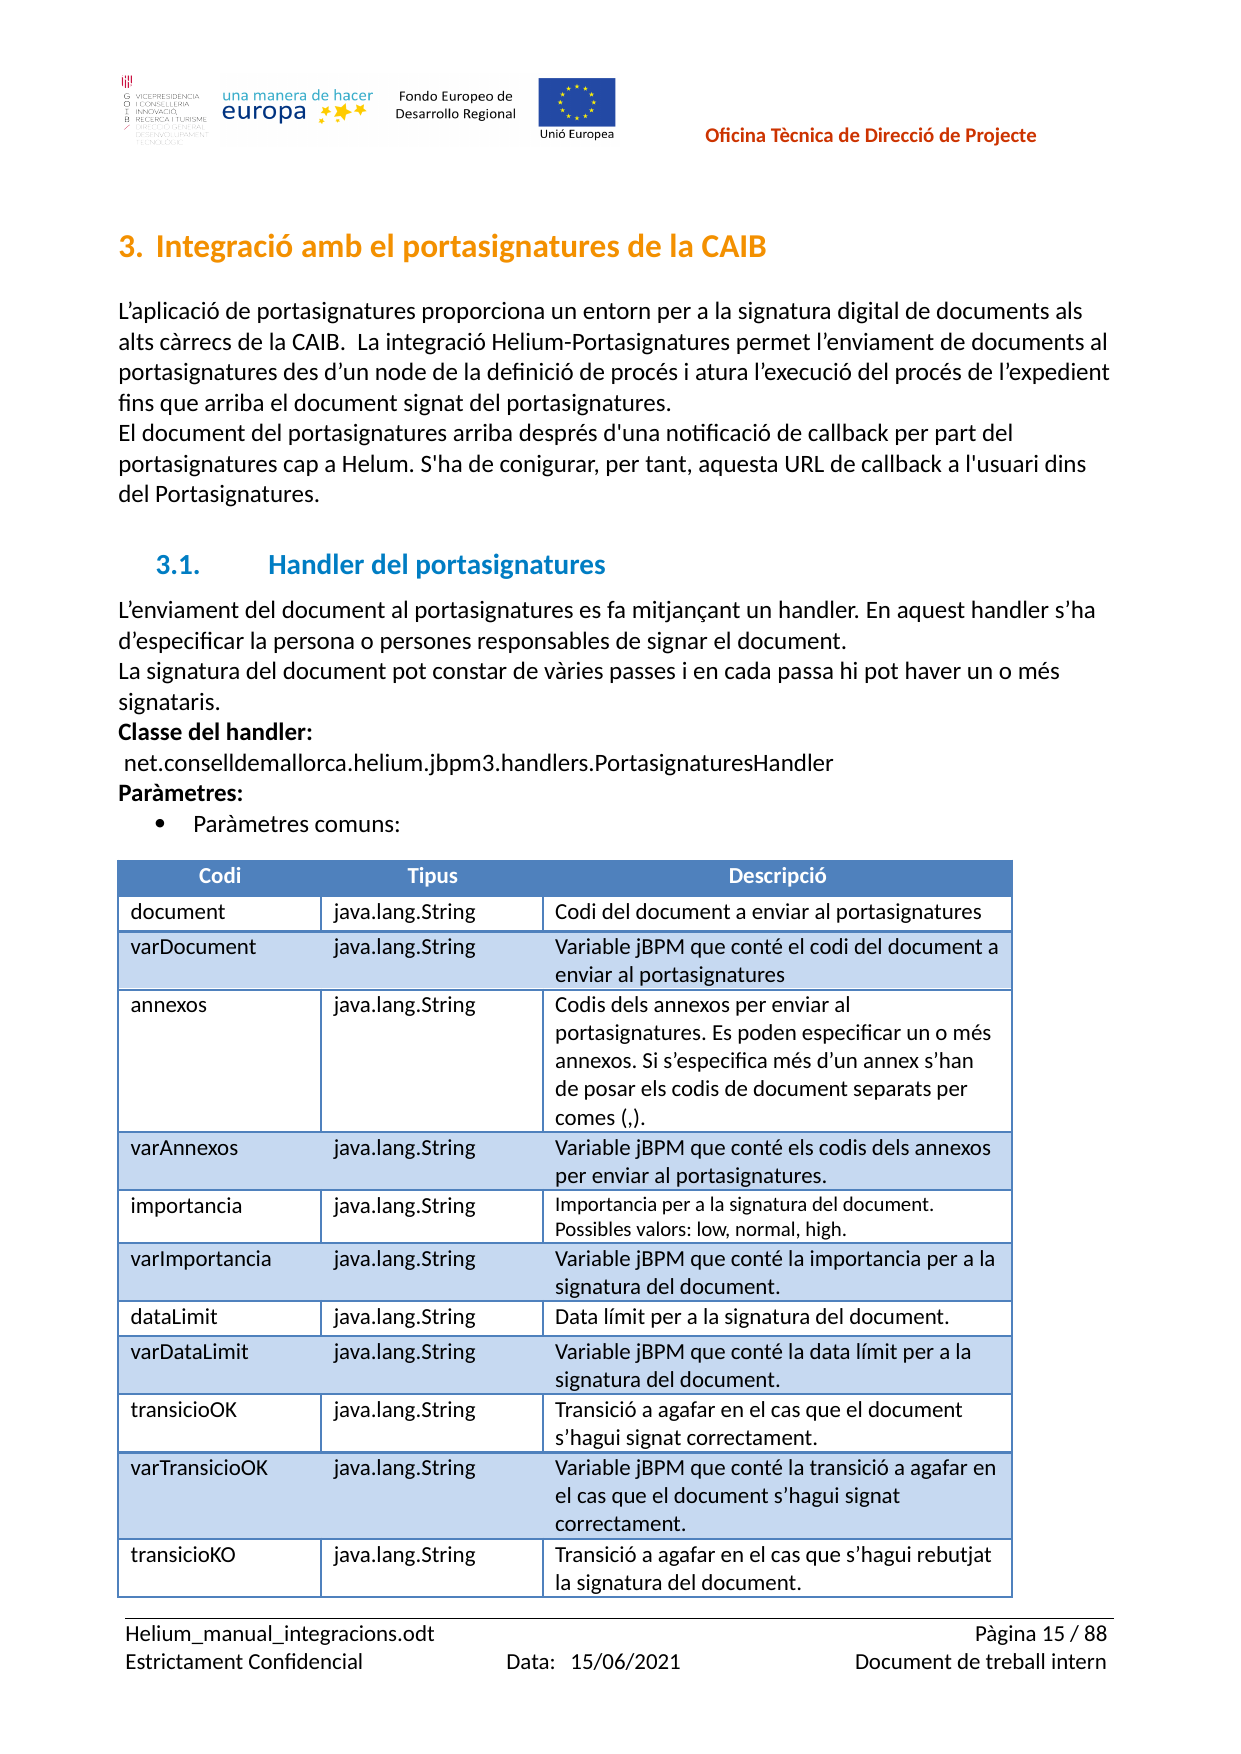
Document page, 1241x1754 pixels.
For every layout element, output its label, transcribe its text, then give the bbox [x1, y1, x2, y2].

text L’aplicació de portasignatures proporciona un entorn per a la signatura digital de documents als alts càrrecs de la CAIB. La integració Helium-Portasignatures permet l’enviament de documents al portasignatures des d’un node de la definició de procés i atura l’execució del procés de l’expedient fins que arriba el document signat del portasignatures. [118, 295, 1122, 417]
table_cell java.lang.String [322, 897, 542, 930]
table_cell varDocument [119, 933, 321, 988]
table_cell Codis dels annexos per enviar al portasignatures. Es poden especificar un o més annexos. Si s’especifica més d’un annex s’han de posar els codis de document separats per comes (,). [544, 991, 1011, 1131]
table_cell varAnnexos [119, 1133, 321, 1189]
table_cell java.lang.String [322, 1540, 542, 1596]
subtitle Handler del portasignatures [155, 546, 1122, 582]
table_cell Variable jBPM que conté el codi del document a enviar al portasignatures [543, 933, 1011, 988]
table_cell varTransicioOK [119, 1454, 321, 1538]
table_cell java.lang.String [321, 1337, 543, 1393]
table_cell Variable jBPM que conté els codis dels annexos per enviar al portasignatures. [543, 1133, 1011, 1189]
subtitle Integració amb el portasignatures de la CAIB [118, 225, 1122, 266]
table_cell Importancia per a la signatura del document. Possibles valors: low, normal, high. [544, 1191, 1011, 1242]
table_cell java.lang.String [322, 1302, 542, 1335]
picture [219, 73, 621, 147]
table_cell transicioOK [119, 1395, 320, 1451]
table_cell varImportancia [119, 1244, 321, 1300]
table_cell java.lang.String [321, 1454, 543, 1538]
text Classe del handler: [118, 717, 1122, 747]
table_cell importancia [119, 1191, 320, 1242]
table_header Tipus [321, 862, 543, 895]
table_cell transicioKO [119, 1540, 320, 1596]
table_cell annexos [119, 991, 320, 1131]
table_cell java.lang.String [321, 933, 543, 988]
text Paràmetres: [118, 778, 1122, 808]
text El document del portasignatures arriba després d'una notificació de callback per part del portasignatures cap a Helum. S'ha de conigurar, per tant, aquesta URL de callback a l'usuari dins del Portasignatures. [118, 417, 1122, 509]
table_cell Codi del document a enviar al portasignatures [544, 897, 1011, 930]
list Paràmetres comuns: [156, 808, 1122, 839]
table_cell java.lang.String [322, 1395, 542, 1451]
text L’enviament del document al portasignatures es fa mitjançant un handler. En aquest handler s’ha d’especificar la persona o persones responsables de signar el document. [118, 594, 1122, 656]
table_cell Transició a agafar en el cas que s’hagui rebutjat la signatura del document. [544, 1540, 1011, 1596]
table_cell dataLimit [119, 1302, 320, 1335]
text net.conselldemallorca.helium.jbpm3.handlers.PortasignaturesHandler [118, 747, 1122, 778]
table_cell document [119, 897, 320, 930]
table_cell java.lang.String [321, 1244, 543, 1300]
table_cell Data límit per a la signatura del document. [544, 1302, 1011, 1335]
table_cell java.lang.String [322, 1191, 542, 1242]
table_cell java.lang.String [321, 1133, 543, 1189]
table_header Descripció [543, 862, 1011, 895]
table_cell Variable jBPM que conté la data límit per a la signatura del document. [543, 1337, 1011, 1393]
table_header Codi [119, 862, 321, 895]
table_cell Variable jBPM que conté la transició a agafar en el cas que el document s’hagui signat correctament. [543, 1454, 1011, 1538]
table_cell Transició a agafar en el cas que el document s’hagui signat correctament. [544, 1395, 1011, 1451]
table_cell Variable jBPM que conté la importancia per a la signatura del document. [543, 1244, 1011, 1300]
text La signatura del document pot constar de vàries passes i en cada passa hi pot haver un o més signataris. [118, 656, 1122, 717]
table_cell java.lang.String [322, 991, 542, 1131]
picture [118, 73, 213, 147]
table_cell varDataLimit [119, 1337, 321, 1393]
